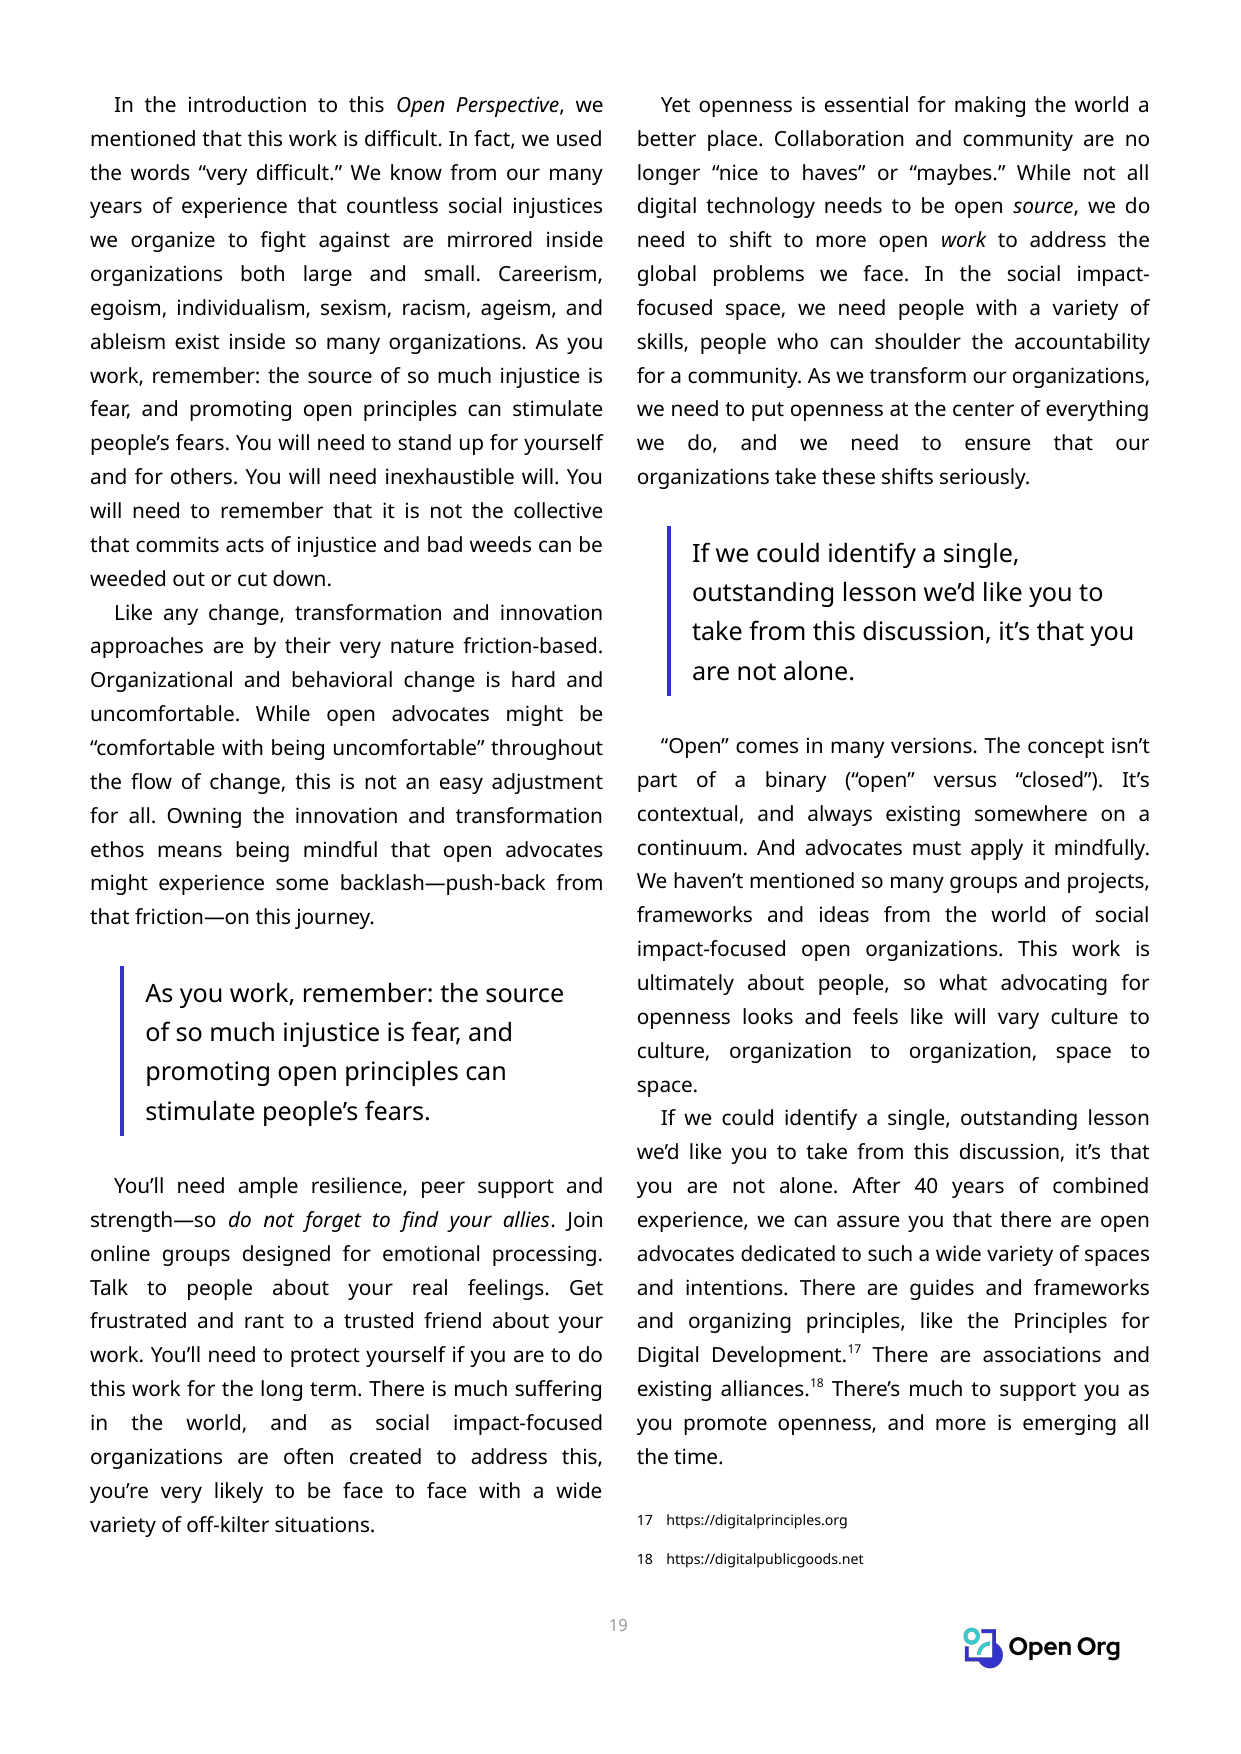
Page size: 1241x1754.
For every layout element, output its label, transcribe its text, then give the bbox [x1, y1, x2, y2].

text “Open” comes in many versions. The concept isn’t part of a binary (“open” versus “closed”). It’s contextual, and always existing somewhere on a continuum. And advocates must apply it mindfully. We haven’t mentioned so many groups and projects, frameworks and ideas from the world of social impact-focused open organizations. This work is ultimately about people, so what advocating for openness looks and feels like will vary culture to culture, organization to organization, space to space. [637, 731, 1150, 1098]
text Yet openness is essential for making the world a better place. Collaboration and community are no longer “nice to haves” or “maybes.” While not all digital technology needs to be open source, we do need to shift to more open work to address the global problems we face. In the social impact-focused space, we need people with a variety of skills, people who can shoulder the accountability for a community. As we transform our organizations, we need to put openness at the center of everything we do, and we need to ensure that our organizations take these shifts seriously. [637, 90, 1150, 491]
text https://digitalprinciples.org [637, 1510, 1150, 1529]
text https://digitalpublicgoods.net [637, 1549, 1150, 1568]
text If we could identify a single, outstanding lesson we’d like you to take from this discussion, it’s that you are not alone. After 40 years of combined experience, we can assure you that there are open advocates dedicated to such a wide variety of spaces and intentions. There are guides and frameworks and organizing principles, like the Principles for Digital Development. There are associations and existing alliances. There’s much to support you as you promote openness, and more is emerging all the time. [637, 1104, 1150, 1470]
text In the introduction to this Open Perspective, we mentioned that this work is difficult. In fact, we used the words “very difficult.” We know from our many years of experience that countless social injustices we organize to fight against are mirrored inside organizations both large and small. Careerism, egoism, individualism, sexism, racism, ageism, and ableism exist inside so many organizations. As you work, remember: the source of so much injustice is fear, and promoting open principles can stimulate people’s fears. You will need to stand up for yourself and for others. You will need inexhaustible will. You will need to remember that it is not the collective that commits acts of injustice and bad weeds can be weeded out or cut down. [90, 90, 604, 592]
text You’ll need ample resilience, peer support and strength—so do not forget to find your allies. Join online groups designed for emotional processing. Talk to people about your real feelings. Get frustrated and rant to a trusted friend about your work. You’ll need to protect yourself if you are to do this work for the long term. There is much suffering in the world, and as social impact-focused organizations are often created to address this, you’re very likely to be face to face with a wide variety of off-kilter situations. [90, 1171, 604, 1538]
text As you work, remember: the source of so much injustice is fear, and promoting open principles can stimulate people’s fears. [124, 966, 589, 1136]
text If we could identify a single, outstanding lesson we’d like you to take from this discussion, it’s that you are not alone. [671, 526, 1135, 696]
picture [963, 1627, 1120, 1669]
text Like any change, transformation and innovation approaches are by their very nature friction-based. Organizational and behavioral change is hard and uncomfortable. While open advocates might be “comfortable with being uncomfortable” throughout the flow of change, this is not an easy adjustment for all. Owning the innovation and transformation ethos means being mindful that open advocates might experience some backlash—push-back from that friction—on this journey. [90, 598, 604, 931]
